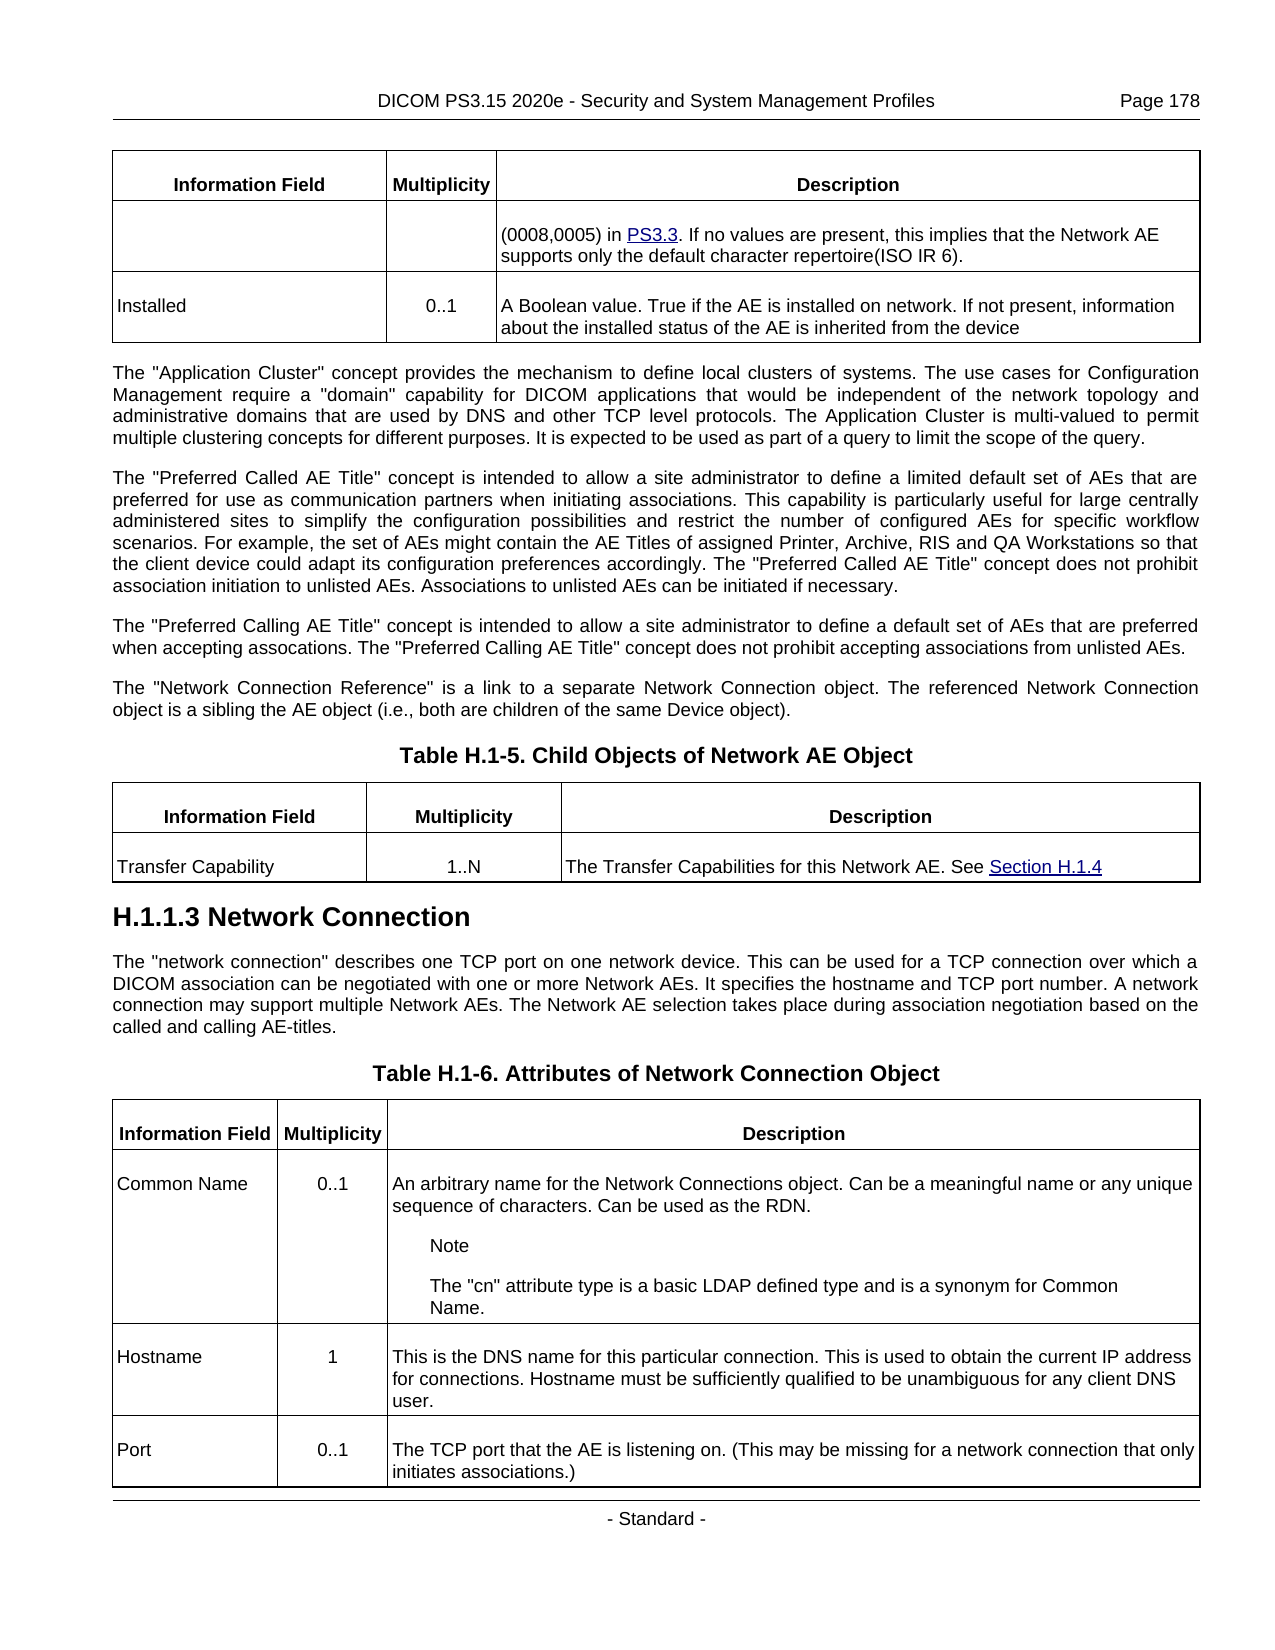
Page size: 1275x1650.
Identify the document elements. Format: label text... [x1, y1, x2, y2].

table_cell [387, 201, 496, 271]
table_cell [113, 201, 386, 271]
text Table H.1-5. Child Objects of Network AE Object [112, 743, 1200, 768]
table_cell (0008,0005) in PS3.3. If no values are present, this implies that the Network AE supports only the default character repertoire(ISO IR 6). [497, 201, 1199, 271]
text Table H.1-6. Attributes of Network Connection Object [112, 1060, 1200, 1086]
table_cell A Boolean value. True if the AE is installed on network. If not present, information about the installed status of the AE is inherited from the device [497, 272, 1199, 342]
table_header Multiplicity [367, 783, 561, 832]
table_header Multiplicity [278, 1100, 387, 1149]
table_cell Hostname [113, 1324, 277, 1415]
table_cell 0..1 [387, 272, 496, 342]
text The "Preferred Called AE Title" concept is intended to allow a site administrator to define a limited default set of AEs that are preferred for use as communication partners when initiating associations. This capability is particularly useful for large centrally administered sites to simplify the configuration possibilities and restrict the number of configured AEs for specific workflow scenarios. For example, the set of AEs might contain the AE Titles of assigned Printer, Archive, RIS and QA Workstations so that the client device could adapt its configuration preferences accordingly. The "Preferred Called AE Title" concept does not prohibit association initiation to unlisted AEs. Associations to unlisted AEs can be initiated if necessary. [112, 467, 1200, 596]
table_header Information Field [113, 1100, 277, 1149]
table_cell The TCP port that the AE is listening on. (This may be missing for a network connection that only initiates associations.) [388, 1416, 1199, 1486]
table_cell Common Name [113, 1150, 277, 1322]
table_cell Port [113, 1416, 277, 1486]
table_cell An arbitrary name for the Network Connections object. Can be a meaningful name or any unique sequence of characters. Can be used as the RDN. Note The "cn" attribute type is a basic LDAP defined type and is a synonym for Common Name. [388, 1150, 1199, 1322]
text The "Preferred Calling AE Title" concept is intended to allow a site administrator to define a default set of AEs that are preferred when accepting assocations. The "Preferred Calling AE Title" concept does not prohibit accepting associations from unlisted AEs. [112, 615, 1200, 658]
text The "network connection" describes one TCP port on one network device. This can be used for a TCP connection over which a DICOM association can be negotiated with one or more Network AEs. It specifies the hostname and TCP port number. A network connection may support multiple Network AEs. The Network AE selection takes place during association negotiation based on the called and calling AE-titles. [112, 951, 1200, 1037]
text The "Network Connection Reference" is a link to a separate Network Connection object. The referenced Network Connection object is a sibling the AE object (i.e., both are children of the same Device object). [112, 677, 1200, 720]
table_cell 1..N [367, 833, 561, 881]
table_cell The Transfer Capabilities for this Network AE. See Section H.1.4 [562, 833, 1199, 881]
table_cell Installed [113, 272, 386, 342]
table_cell 0..1 [278, 1416, 387, 1486]
text The "Application Cluster" concept provides the mechanism to define local clusters of systems. The use cases for Configuration Management require a "domain" capability for DICOM applications that would be independent of the network topology and administrative domains that are used by DNS and other TCP level protocols. The Application Cluster is multi-valued to permit multiple clustering concepts for different purposes. It is expected to be used as part of a query to limit the scope of the query. [112, 362, 1200, 448]
table_header Description [388, 1100, 1199, 1149]
table_cell 0..1 [278, 1150, 387, 1322]
table_cell This is the DNS name for this particular connection. This is used to obtain the current IP address for connections. Hostname must be sufficiently qualified to be unambiguous for any client DNS user. [388, 1324, 1199, 1415]
table_header Multiplicity [387, 151, 496, 200]
table_header Description [562, 783, 1199, 832]
text H.1.1.3 Network Connection [112, 901, 1200, 932]
table_header Information Field [113, 783, 366, 832]
table_header Information Field [113, 151, 386, 200]
table_header Description [497, 151, 1199, 200]
table_cell Transfer Capability [113, 833, 366, 881]
table_cell 1 [278, 1324, 387, 1415]
